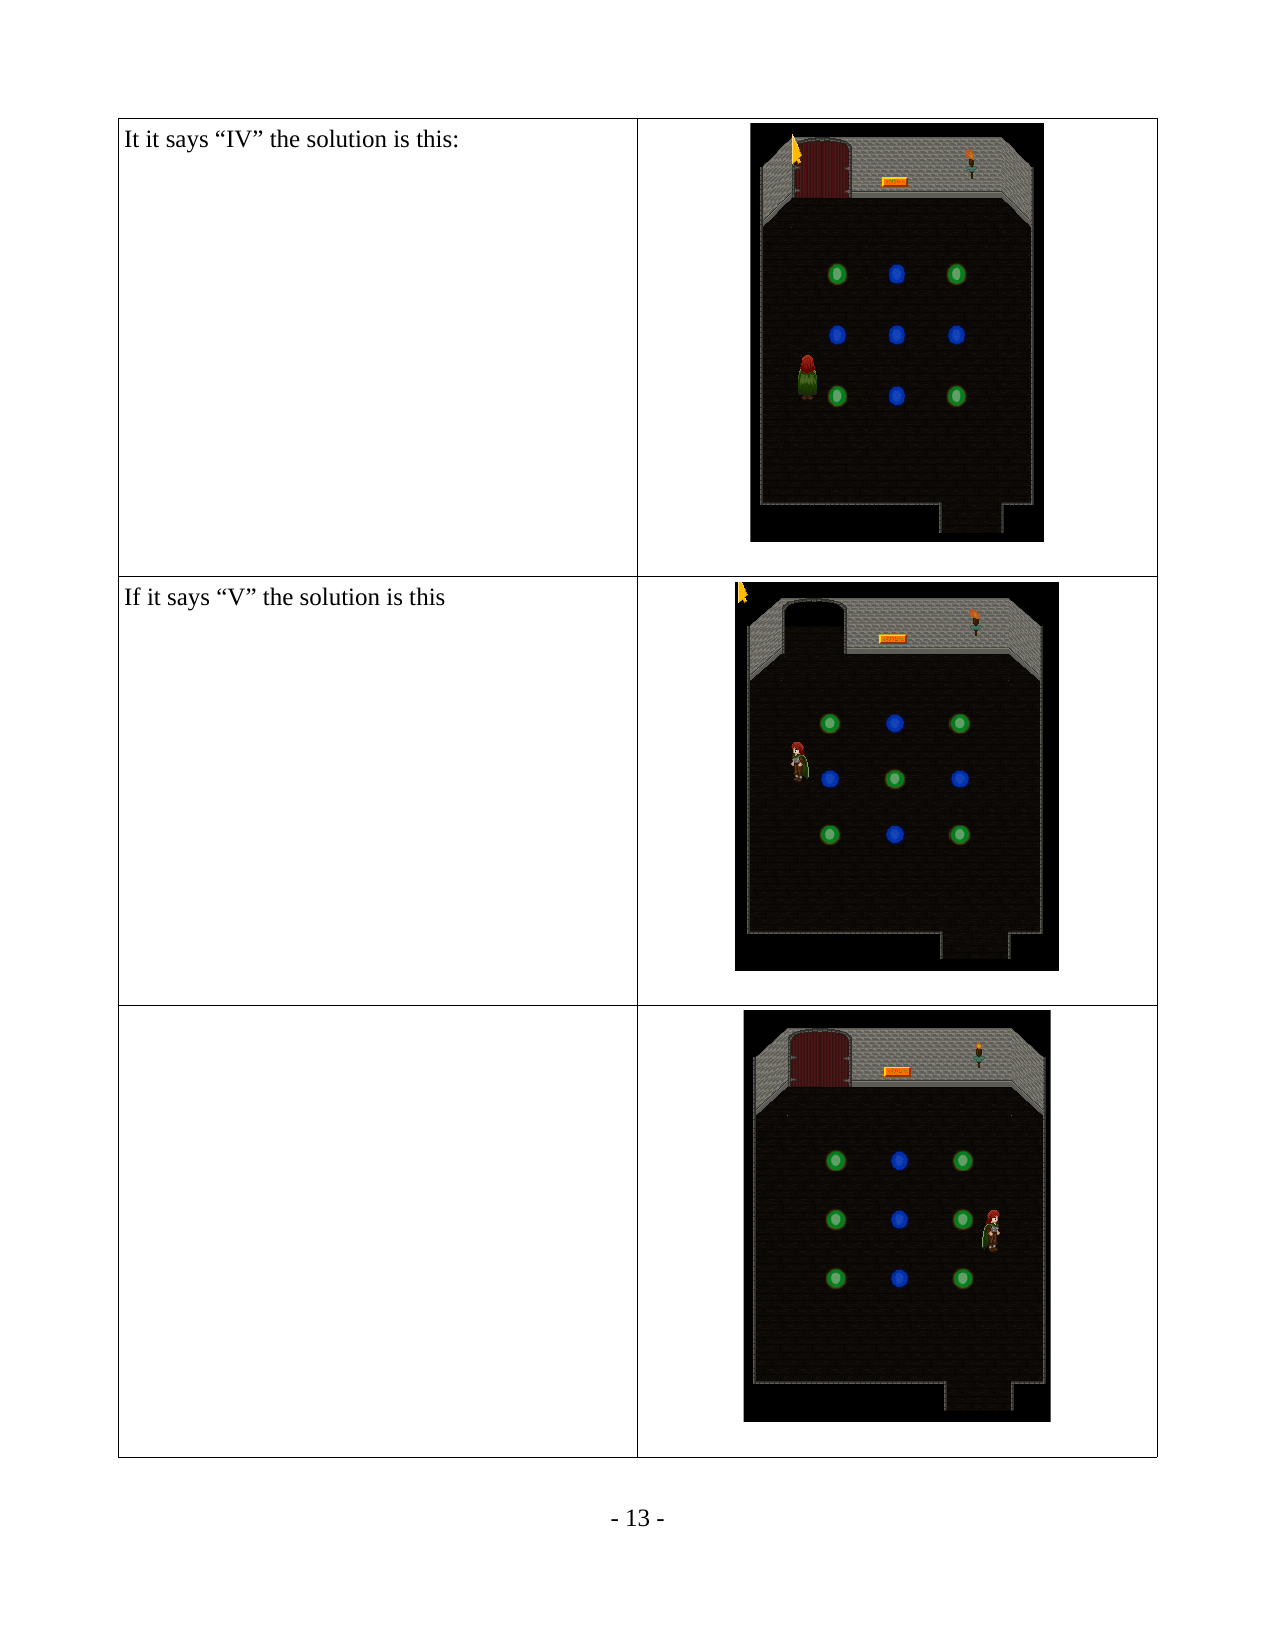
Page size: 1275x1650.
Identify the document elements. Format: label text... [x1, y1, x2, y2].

table_cell [638, 577, 1157, 1005]
table_cell [638, 1006, 1157, 1457]
table_cell It it says “IV” the solution is this: [119, 119, 637, 576]
picture [750, 123, 1044, 542]
table_cell [638, 119, 1157, 576]
picture [743, 1010, 1051, 1422]
table_cell If it says “V” the solution is this [119, 577, 637, 1005]
table_cell [119, 1006, 637, 1457]
picture [735, 582, 1059, 971]
